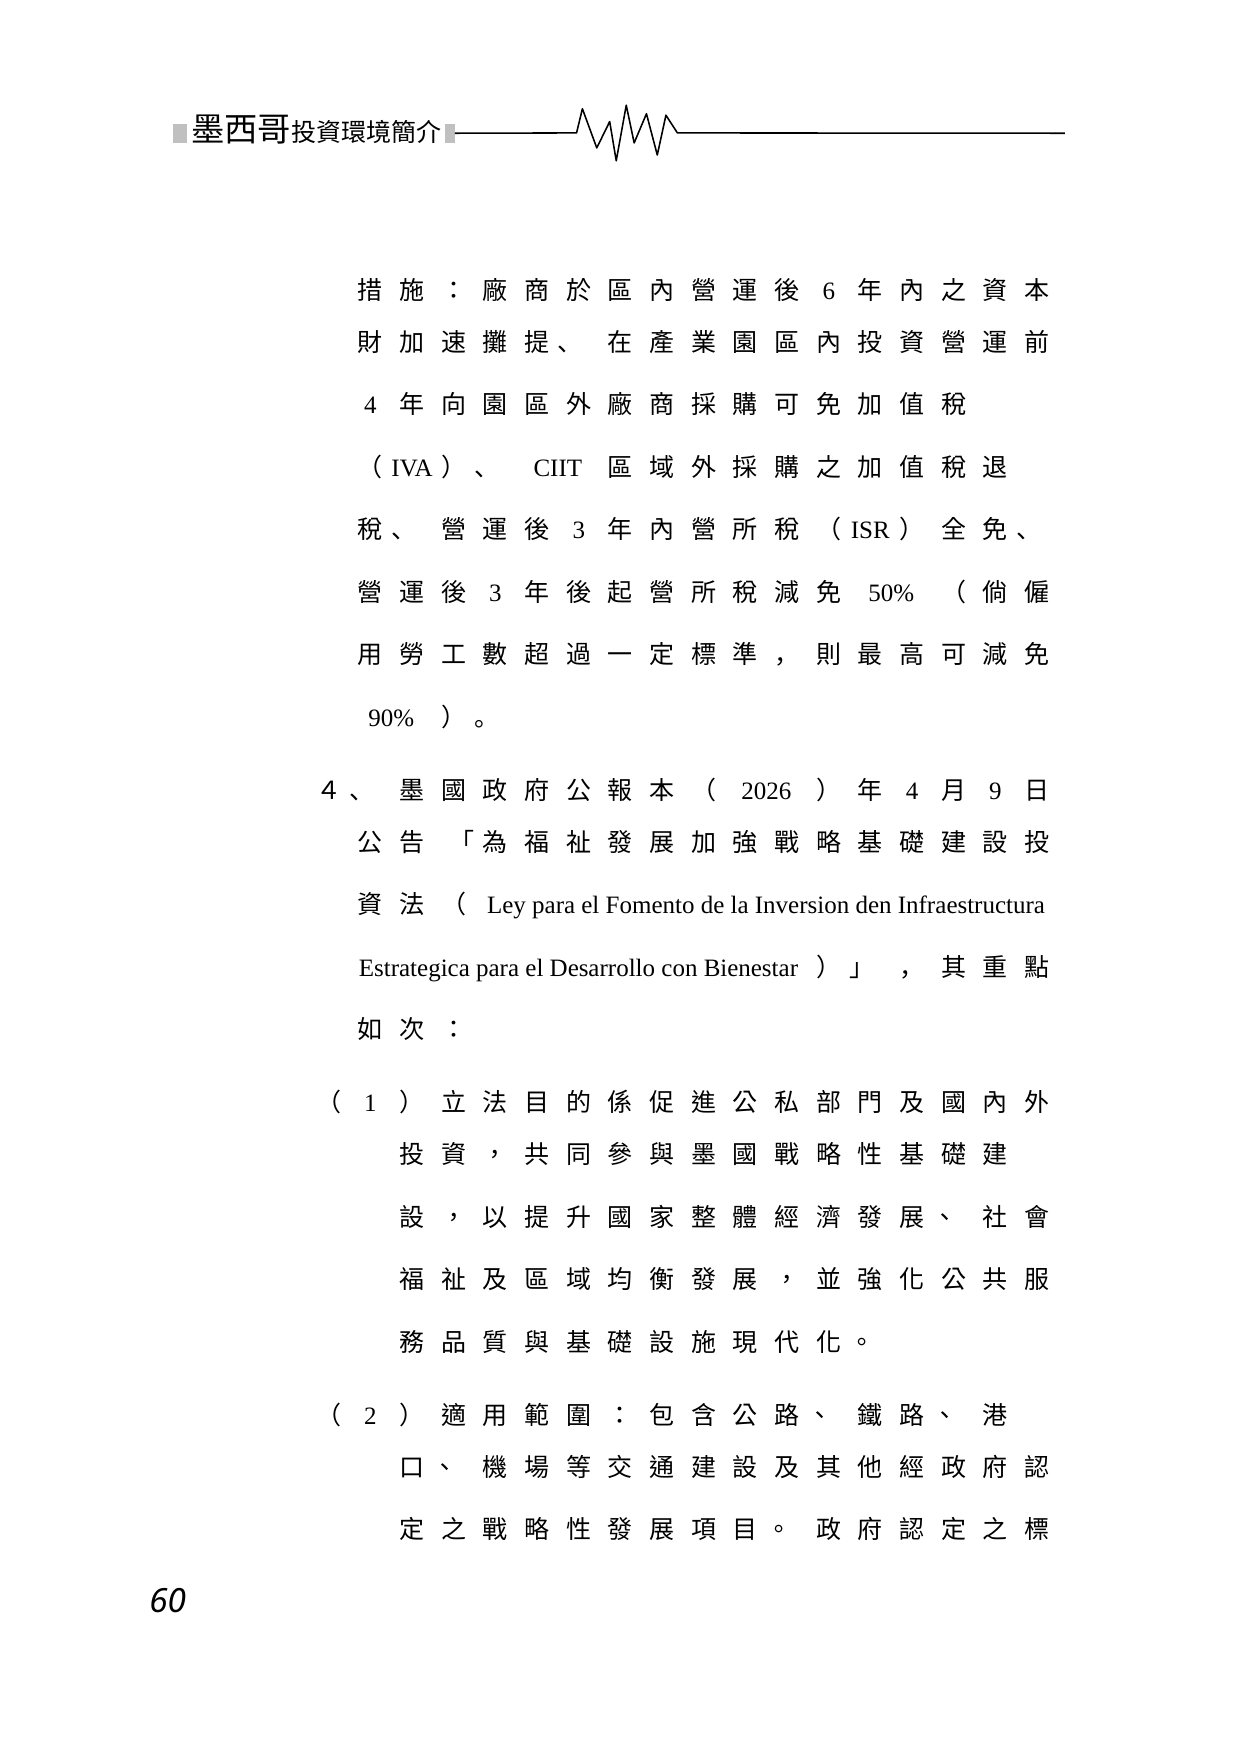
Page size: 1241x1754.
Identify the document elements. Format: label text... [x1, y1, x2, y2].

text ４、墨國政府公報本（2026）年4月9日公告「為福祉發展加強戰略基礎建設投資法（Ley para el Fomento de la Inversion den Infraestructura Estrategica para el Desarrollo con Bienestar）」，其重點如次： [281, 736, 1058, 1049]
text （2）適用範圍：包含公路、鐵路、港口、機場等交通建設及其他經政府認定之戰略性發展項目。政府認定之標 [306, 1361, 1058, 1549]
text 措施：廠商於區內營運後6年內之資本財加速攤提、在產業園區內投資營運前4年向園區外廠商採購可免加值稅（IVA）、CIIT區域外採購之加值稅退稅、營運後3年內營所稅（ISR）全免、營運後3年後起營所稅減免50%（倘僱用勞工數超過一定標準，則最高可減免90%）。 [281, 236, 1058, 736]
text （1）立法目的係促進公私部門及國內外投資，共同參與墨國戰略性基礎建設，以提升國家整體經濟發展、社會福祉及區域均衡發展，並強化公共服務品質與基礎設施現代化。 [306, 1049, 1058, 1361]
